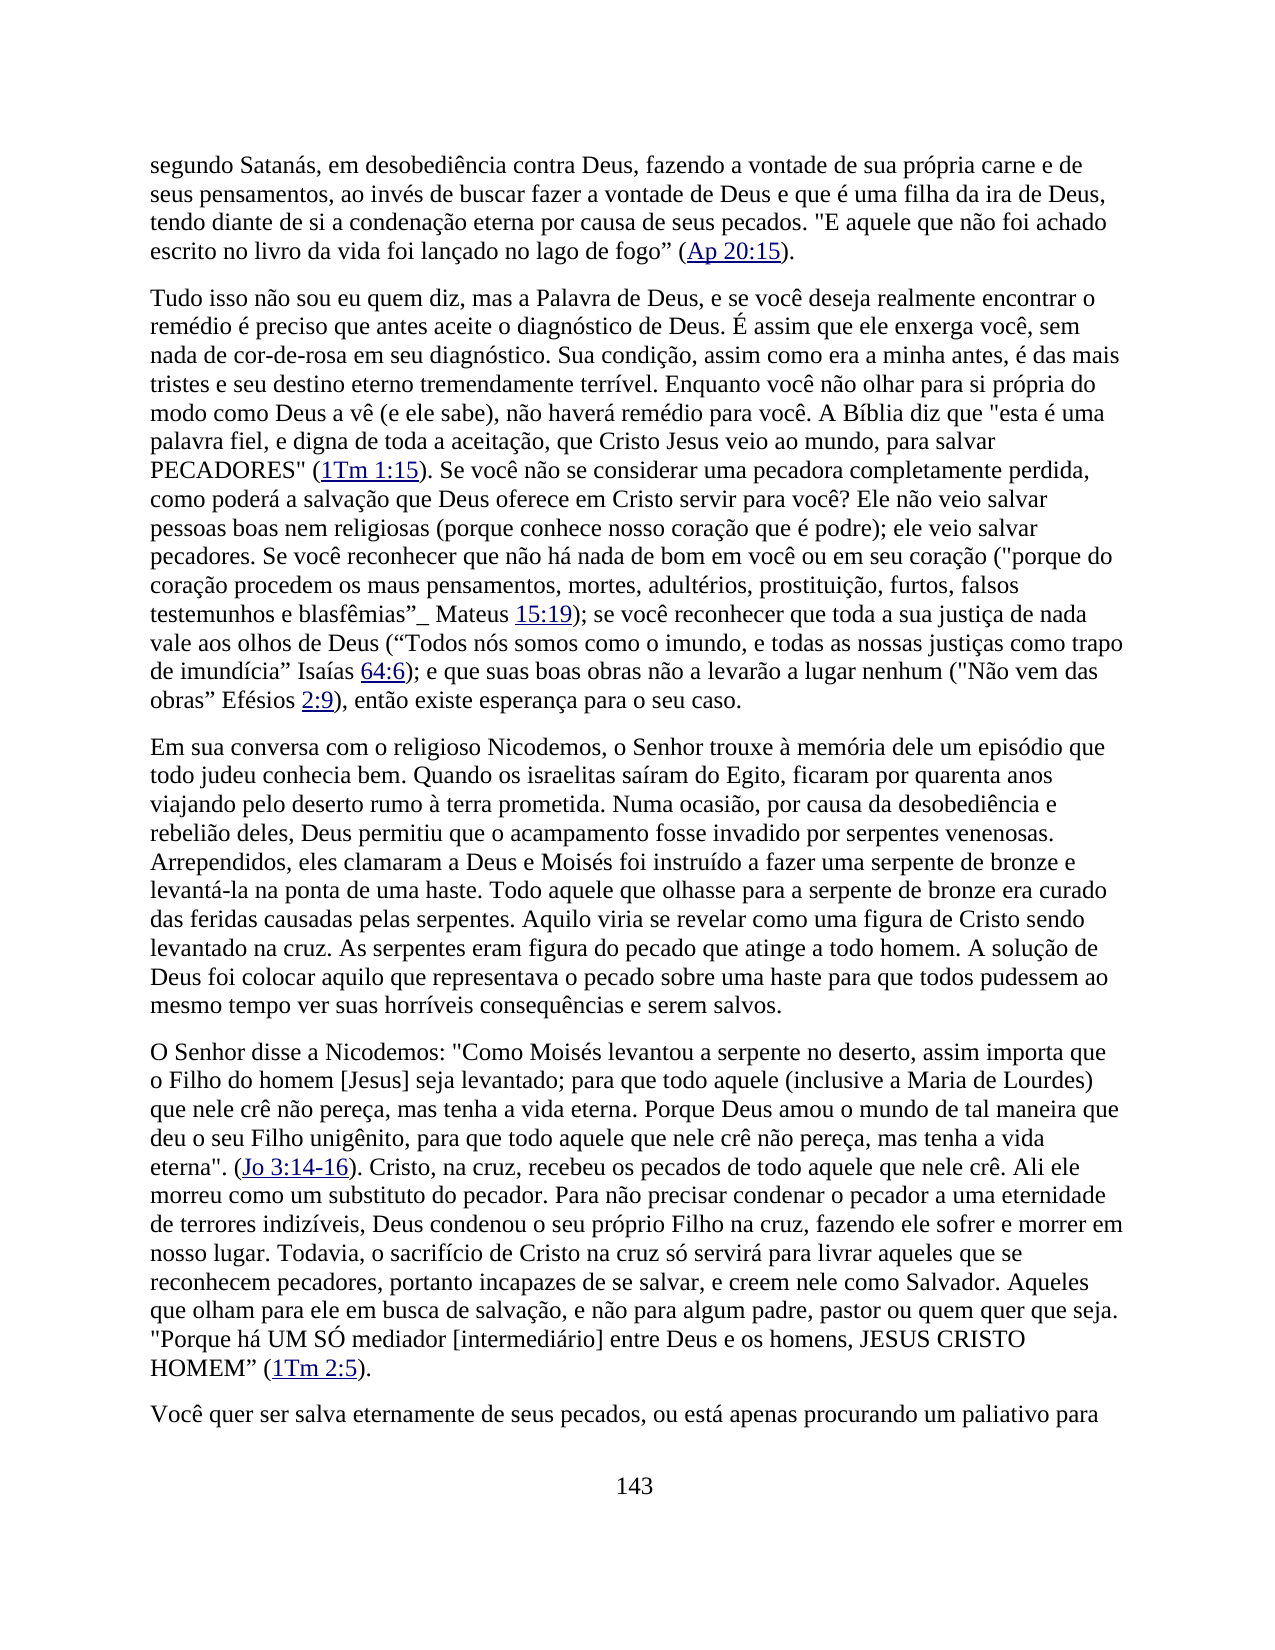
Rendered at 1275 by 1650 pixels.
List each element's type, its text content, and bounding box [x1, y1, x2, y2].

text segundo Satanás, em desobediência contra Deus, fazendo a vontade de sua própria carne e de seus pensamentos, ao invés de buscar fazer a vontade de Deus e que é uma filha da ira de Deus, tendo diante de si a condenação eterna por causa de seus pecados. "E aquele que não foi achado escrito no livro da vida foi lançado no lago de fogo” (Ap 20:15). [150, 150, 1125, 265]
text Tudo isso não sou eu quem diz, mas a Palavra de Deus, e se você deseja realmente encontrar o remédio é preciso que antes aceite o diagnóstico de Deus. É assim que ele enxerga você, sem nada de cor-de-rosa em seu diagnóstico. Sua condição, assim como era a minha antes, é das mais tristes e seu destino eterno tremendamente terrível. Enquanto você não olhar para si própria do modo como Deus a vê (e ele sabe), não haverá remédio para você. A Bíblia diz que "esta é uma palavra fiel, e digna de toda a aceitação, que Cristo Jesus veio ao mundo, para salvar PECADORES" (1Tm 1:15). Se você não se considerar uma pecadora completamente perdida, como poderá a salvação que Deus oferece em Cristo servir para você? Ele não veio salvar pessoas boas nem religiosas (porque conhece nosso coração que é podre); ele veio salvar pecadores. Se você reconhecer que não há nada de bom em você ou em seu coração ("porque do coração procedem os maus pensamentos, mortes, adultérios, prostituição, furtos, falsos testemunhos e blasfêmias”_ Mateus 15:19); se você reconhecer que toda a sua justiça de nada vale aos olhos de Deus (“Todos nós somos como o imundo, e todas as nossas justiças como trapo de imundícia” Isaías 64:6); e que suas boas obras não a levarão a lugar nenhum ("Não vem das obras” Efésios 2:9), então existe esperança para o seu caso. [150, 283, 1125, 714]
text O Senhor disse a Nicodemos: "Como Moisés levantou a serpente no deserto, assim importa que o Filho do homem [Jesus] seja levantado; para que todo aquele (inclusive a Maria de Lourdes) que nele crê não pereça, mas tenha a vida eterna. Porque Deus amou o mundo de tal maneira que deu o seu Filho unigênito, para que todo aquele que nele crê não pereça, mas tenha a vida eterna". (Jo 3:14-16). Cristo, na cruz, recebeu os pecados de todo aquele que nele crê. Ali ele morreu como um substituto do pecador. Para não precisar condenar o pecador a uma eternidade de terrores indizíveis, Deus condenou o seu próprio Filho na cruz, fazendo ele sofrer e morrer em nosso lugar. Todavia, o sacrifício de Cristo na cruz só servirá para livrar aqueles que se reconhecem pecadores, portanto incapazes de se salvar, e creem nele como Salvador. Aqueles que olham para ele em busca de salvação, e não para algum padre, pastor ou quem quer que seja. "Porque há UM SÓ mediador [intermediário] entre Deus e os homens, JESUS CRISTO HOMEM” (1Tm 2:5). [150, 1037, 1125, 1382]
text Você quer ser salva eternamente de seus pecados, ou está apenas procurando um paliativo para [150, 1399, 1125, 1428]
text Em sua conversa com o religioso Nicodemos, o Senhor trouxe à memória dele um episódio que todo judeu conhecia bem. Quando os israelitas saíram do Egito, ficaram por quarenta anos viajando pelo deserto rumo à terra prometida. Numa ocasião, por causa da desobediência e rebelião deles, Deus permitiu que o acampamento fosse invadido por serpentes venenosas. Arrependidos, eles clamaram a Deus e Moisés foi instruído a fazer uma serpente de bronze e levantá-la na ponta de uma haste. Todo aquele que olhasse para a serpente de bronze era curado das feridas causadas pelas serpentes. Aquilo viria se revelar como uma figura de Cristo sendo levantado na cruz. As serpentes eram figura do pecado que atinge a todo homem. A solução de Deus foi colocar aquilo que representava o pecado sobre uma haste para que todos pudessem ao mesmo tempo ver suas horríveis consequências e serem salvos. [150, 732, 1125, 1019]
